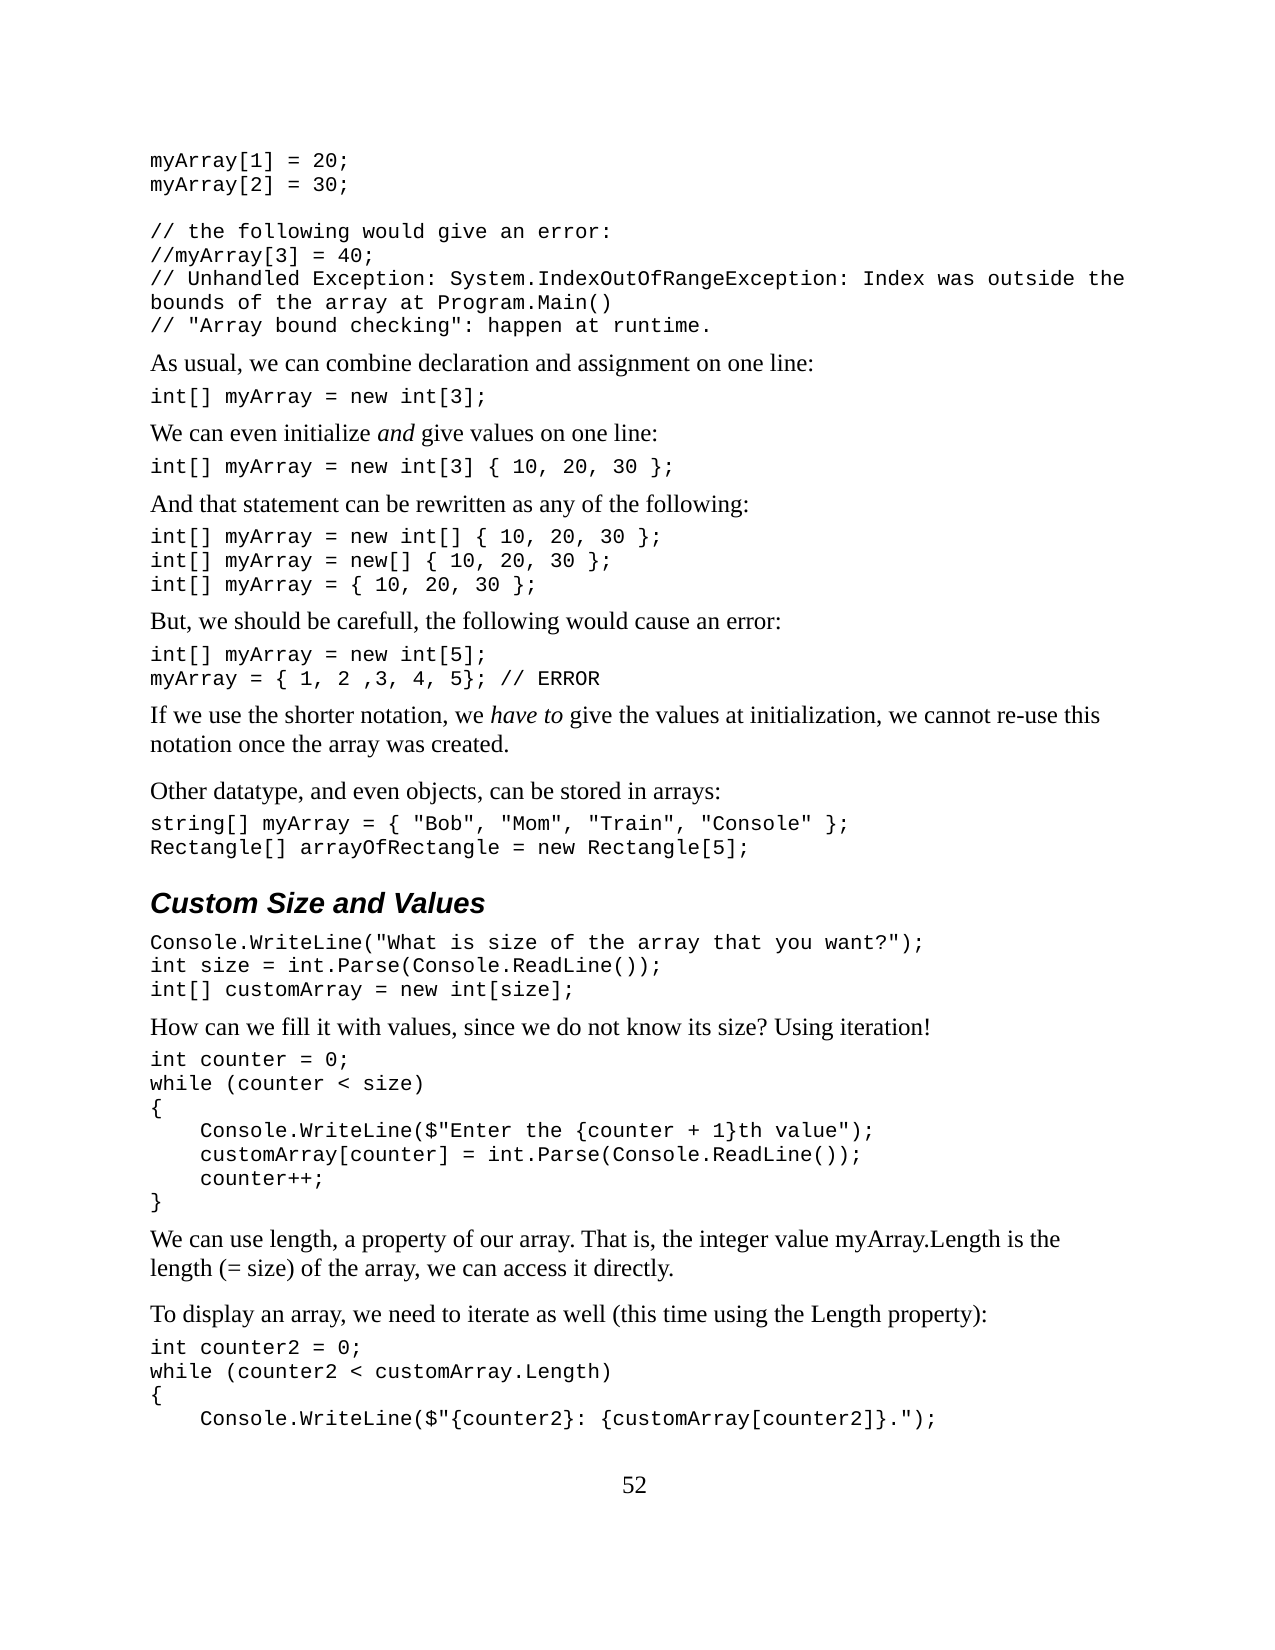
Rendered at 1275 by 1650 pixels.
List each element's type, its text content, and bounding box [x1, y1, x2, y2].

text { [150, 1384, 1125, 1408]
text We can even initialize and give values on one line: [150, 418, 1125, 447]
text Other datatype, and even objects, can be stored in arrays: [150, 776, 1125, 804]
text Rectangle[] arrayOfRectangle = new Rectangle[5]; [150, 837, 1125, 861]
text If we use the shorter notation, we have to give the values at initialization, we cannot re-use this notation once the array was created. [150, 700, 1125, 758]
text How can we fill it with values, since we do not know its size? Using iteration! [150, 1012, 1125, 1040]
text counter++; [150, 1168, 1125, 1191]
text int[] myArray = new[] { 10, 20, 30 }; [150, 550, 1125, 574]
text //myArray[3] = 40; [150, 244, 1125, 268]
text customArray[counter] = int.Parse(Console.ReadLine()); [150, 1144, 1125, 1168]
text int size = int.Parse(Console.ReadLine()); [150, 955, 1125, 979]
text int[] myArray = new int[3] { 10, 20, 30 }; [150, 456, 1125, 480]
text int[] myArray = new int[3]; [150, 386, 1125, 409]
text myArray[2] = 30; [150, 174, 1125, 197]
text As usual, we can combine declaration and assignment on one line: [150, 348, 1125, 377]
text int[] myArray = new int[] { 10, 20, 30 }; [150, 526, 1125, 550]
text int counter = 0; [150, 1049, 1125, 1073]
subtitle Custom Size and Values [150, 886, 1125, 919]
text while (counter2 < customArray.Length) [150, 1361, 1125, 1384]
text // "Array bound checking": happen at runtime. [150, 316, 1125, 339]
text int[] customArray = new int[size]; [150, 979, 1125, 1003]
text myArray[1] = 20; [150, 150, 1125, 174]
text Console.WriteLine($"{counter2}: {customArray[counter2]}."); [150, 1408, 1125, 1432]
text } [150, 1191, 1125, 1215]
text Console.WriteLine($"Enter the {counter + 1}th value"); [150, 1120, 1125, 1144]
text int[] myArray = { 10, 20, 30 }; [150, 574, 1125, 597]
text But, we should be carefull, the following would cause an error: [150, 606, 1125, 635]
text string[] myArray = { "Bob", "Mom", "Train", "Console" }; [150, 813, 1125, 837]
text And that statement can be rewritten as any of the following: [150, 489, 1125, 517]
text while (counter < size) [150, 1073, 1125, 1097]
text To display an array, we need to iterate as well (this time using the Length property): [150, 1299, 1125, 1328]
text Console.WriteLine("What is size of the array that you want?"); [150, 932, 1125, 955]
text We can use length, a property of our array. That is, the integer value myArray.Length is the length (= size) of the array, we can access it directly. [150, 1224, 1125, 1281]
text { [150, 1097, 1125, 1120]
text // Unhandled Exception: System.IndexOutOfRangeException: Index was outside the bounds of the array at Program.Main() [150, 268, 1125, 316]
text int[] myArray = new int[5]; [150, 644, 1125, 668]
text int counter2 = 0; [150, 1337, 1125, 1361]
text // the following would give an error: [150, 221, 1125, 244]
text myArray = { 1, 2 ,3, 4, 5}; // ERROR [150, 668, 1125, 691]
